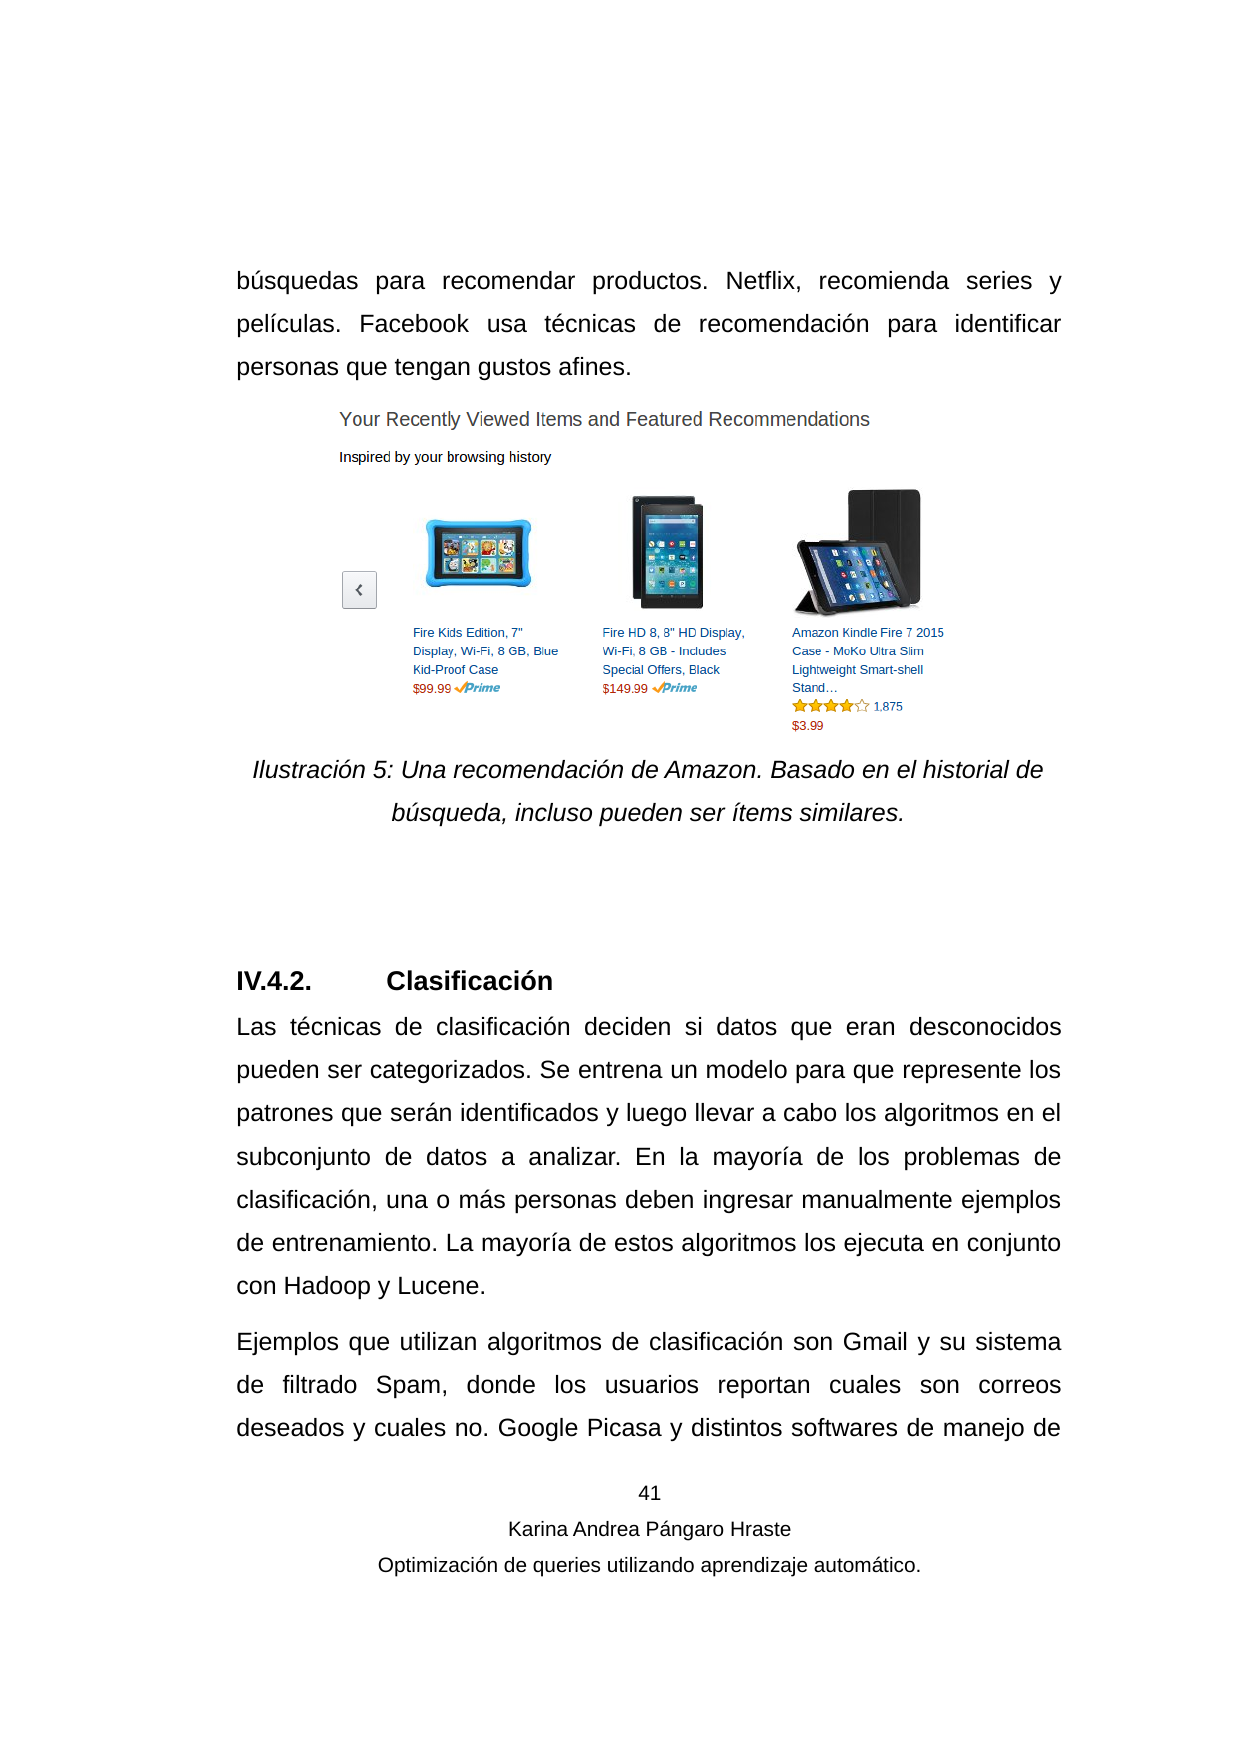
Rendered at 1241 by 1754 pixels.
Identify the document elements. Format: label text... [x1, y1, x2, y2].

subtitle Clasificación [236, 965, 1063, 996]
picture [328, 407, 971, 741]
text Ilustración 5: Una recomendación de Amazon. Basado en el historial de búsqueda, incluso pueden ser ítems similares. [236, 741, 1063, 827]
text búsquedas para recomendar productos. Netflix, recomienda series y películas. Facebook usa técnicas de recomendación para identificar personas que tengan gustos afines. [236, 266, 1063, 381]
text Ejemplos que utilizan algoritmos de clasificación son Gmail y su sistema de filtrado Spam, donde los usuarios reportan cuales son correos deseados y cuales no. Google Picasa y distintos softwares de manejo de [236, 1326, 1063, 1441]
text Las técnicas de clasificación deciden si datos que eran desconocidos pueden ser categorizados. Se entrena un modelo para que represente los patrones que serán identificados y luego llevar a cabo los algoritmos en el subconjunto de datos a analizar. En la mayoría de los problemas de clasificación, una o más personas deben ingresar manualmente ejemplos de entrenamiento. La mayoría de estos algoritmos los ejecuta en conjunto con Hadoop y Lucene. [236, 1012, 1063, 1299]
